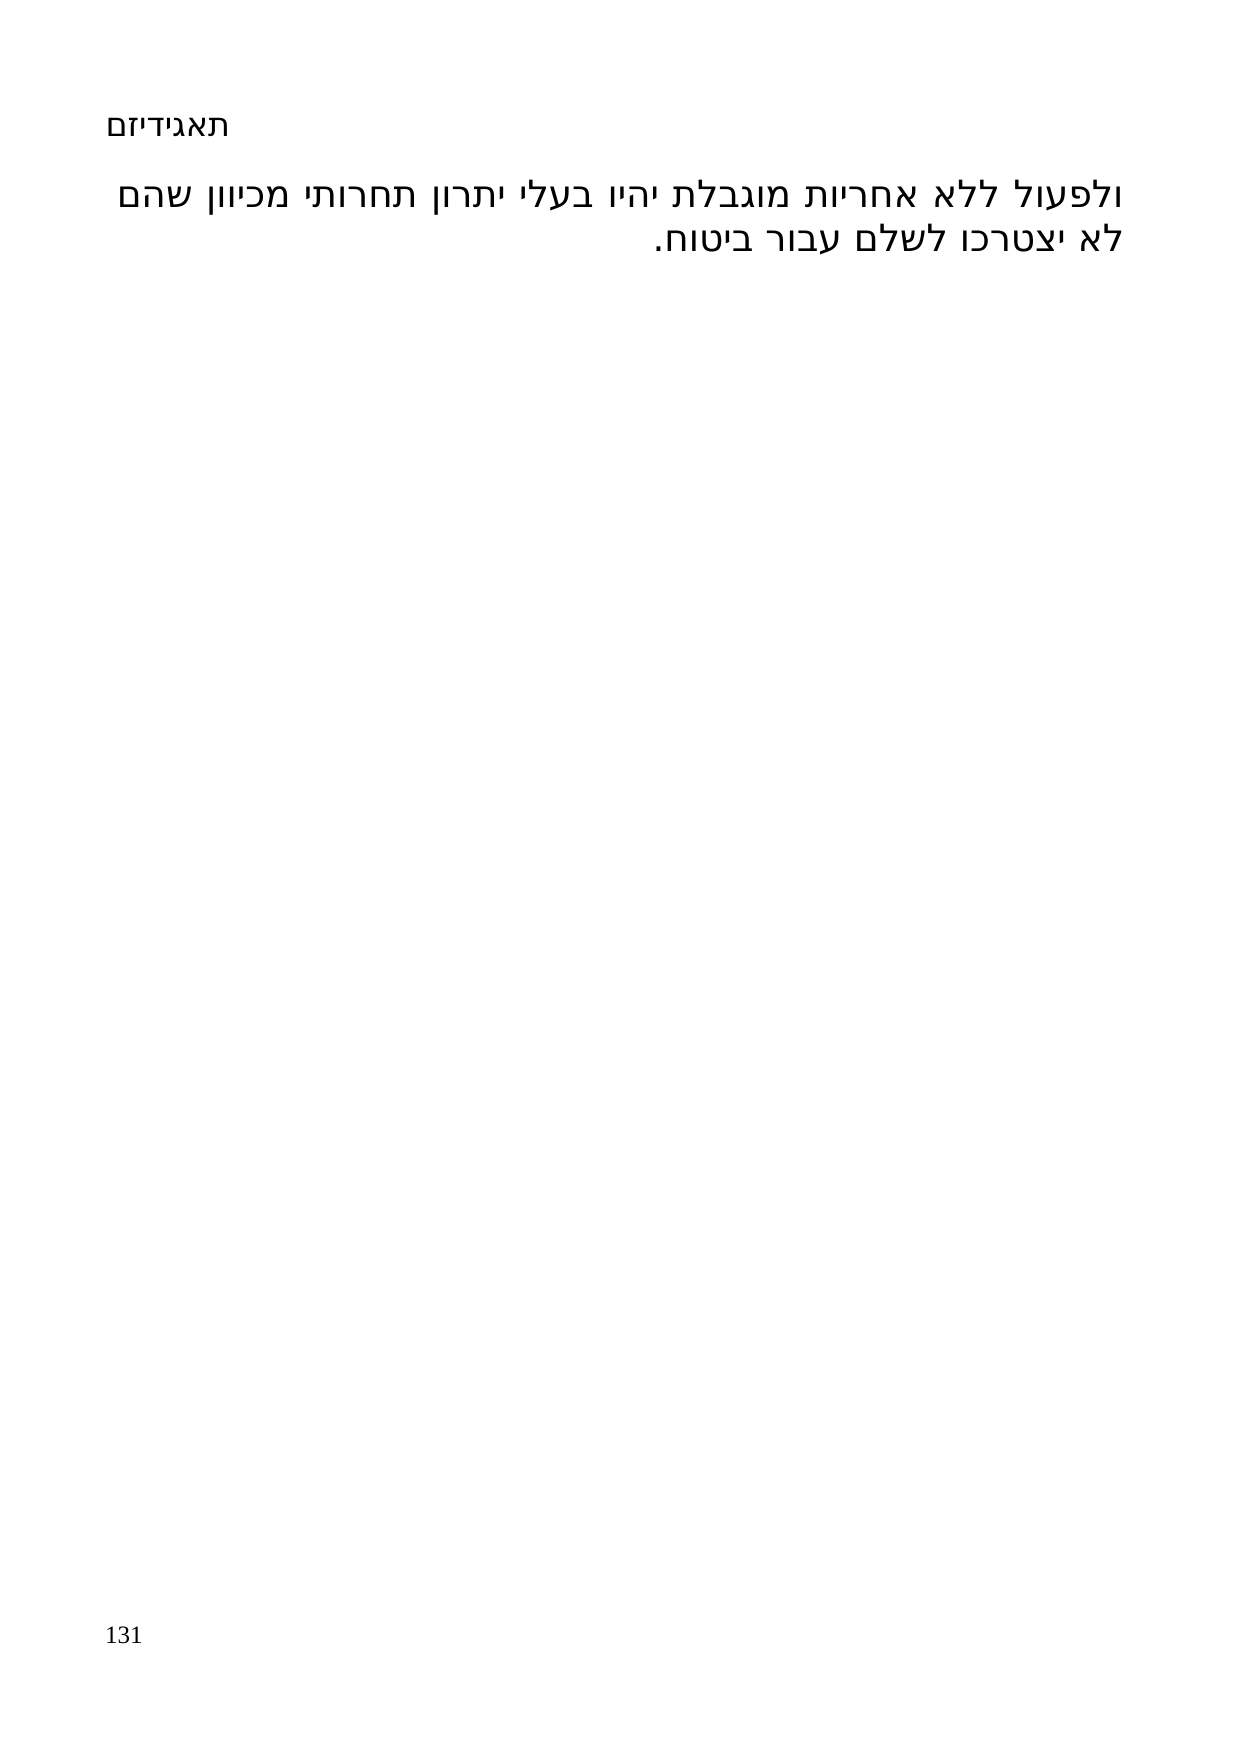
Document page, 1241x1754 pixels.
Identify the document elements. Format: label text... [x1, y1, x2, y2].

text ולפעול ללא אחריות מוגבלת יהיו בעלי יתרון תחרותי מכיוון שהם לא יצטרכו לשלם עבור ביטוח. [116, 172, 1124, 260]
